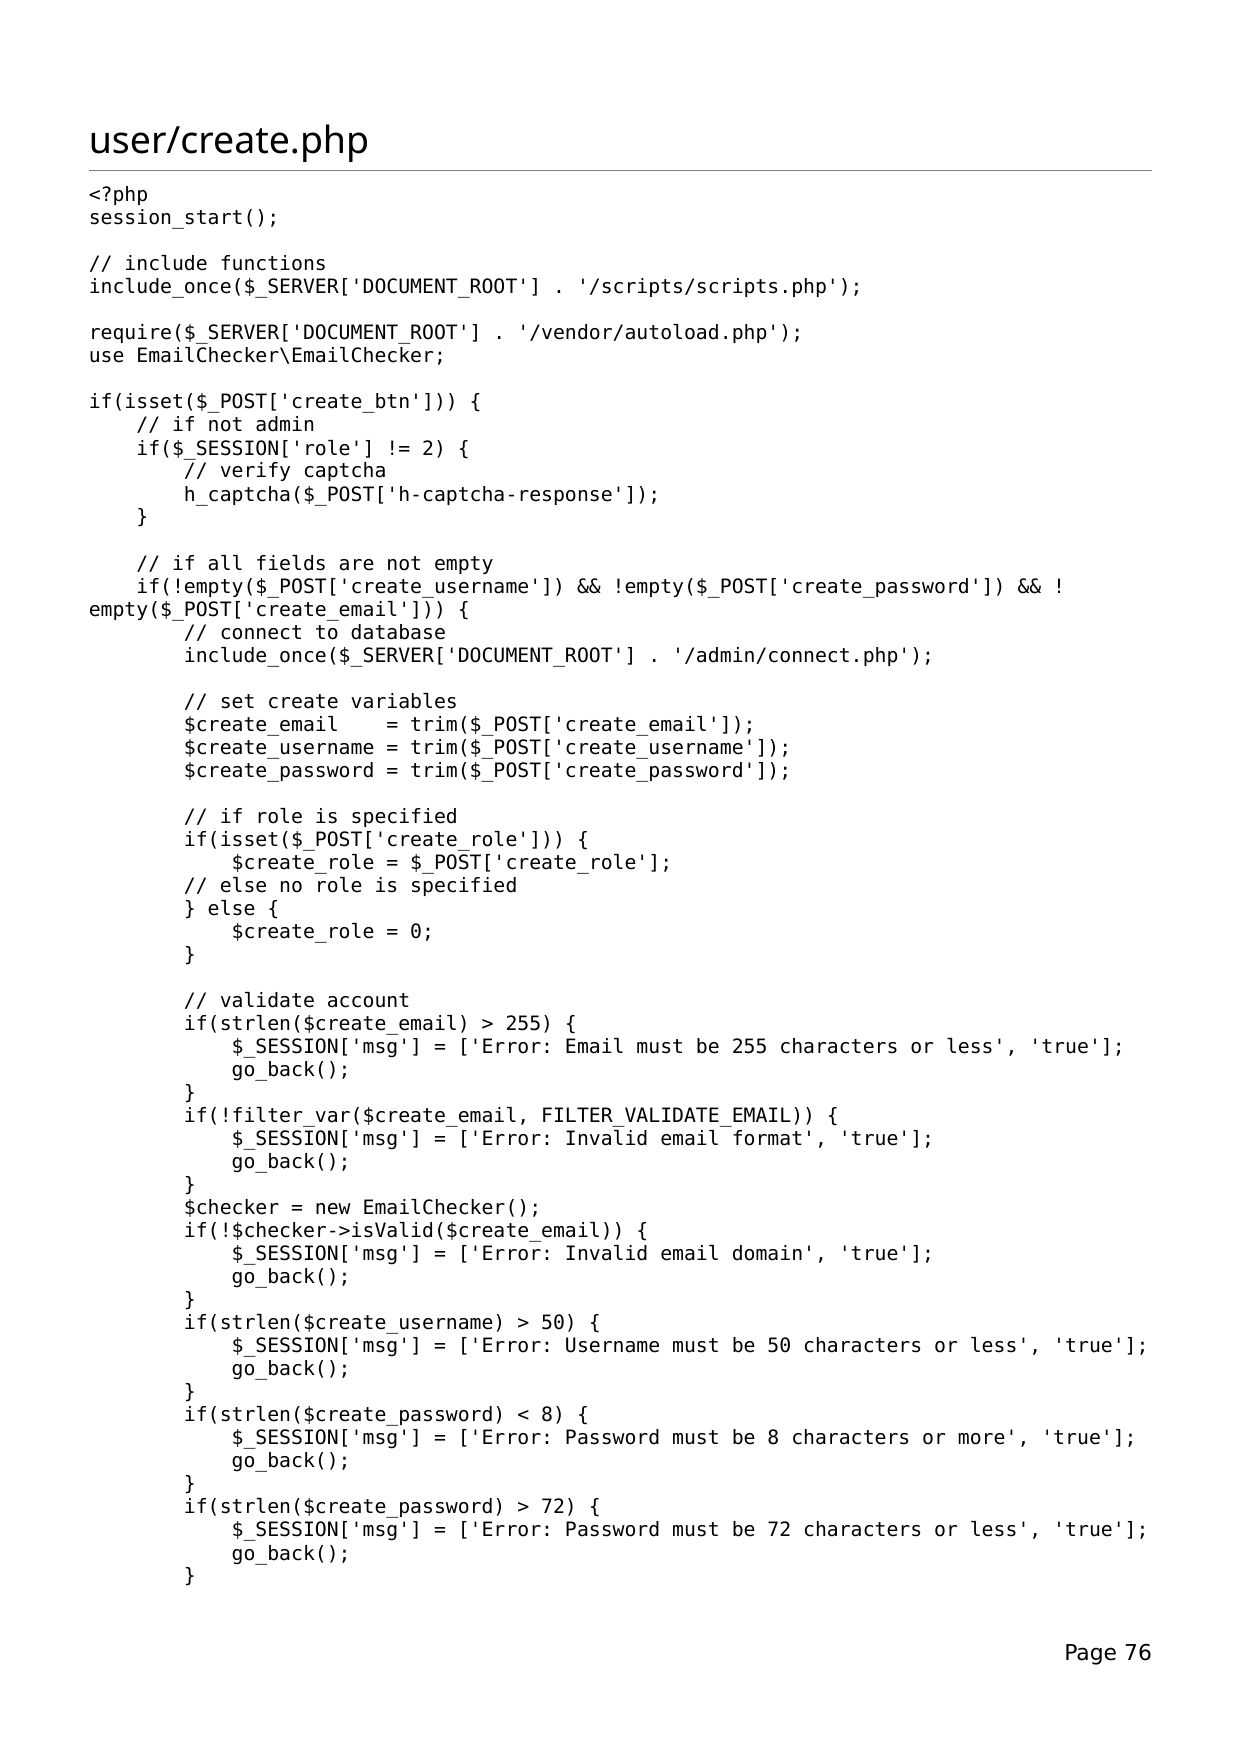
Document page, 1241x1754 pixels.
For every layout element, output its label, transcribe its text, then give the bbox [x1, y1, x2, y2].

text if(!empty($_POST['create_username']) && !empty($_POST['create_password']) && !empty($_POST['create_email'])) { [88, 575, 1152, 621]
text $create_role = 0; [88, 920, 1152, 943]
text $_SESSION['msg'] = ['Error: Password must be 72 characters or less', 'true']; [88, 1518, 1152, 1542]
text // set create variables [88, 690, 1152, 713]
text $_SESSION['msg'] = ['Error: Invalid email domain', 'true']; [88, 1242, 1152, 1265]
text session_start(); [88, 206, 1152, 229]
text $_SESSION['msg'] = ['Error: Username must be 50 characters or less', 'true']; [88, 1334, 1152, 1357]
text } [88, 506, 1152, 529]
text go_back(); [88, 1150, 1152, 1173]
text // else no role is specified [88, 874, 1152, 897]
text if(strlen($create_password) < 8) { [88, 1403, 1152, 1426]
text $checker = new EmailChecker(); [88, 1196, 1152, 1219]
text if(isset($_POST['create_role'])) { [88, 828, 1152, 851]
text } [88, 943, 1152, 966]
text include_once($_SERVER['DOCUMENT_ROOT'] . '/admin/connect.php'); [88, 644, 1152, 667]
text h_captcha($_POST['h-captcha-response']); [88, 483, 1152, 506]
text } [88, 1380, 1152, 1403]
text $create_role = $_POST['create_role']; [88, 851, 1152, 874]
text // if role is specified [88, 805, 1152, 828]
text include_once($_SERVER['DOCUMENT_ROOT'] . '/scripts/scripts.php'); [88, 275, 1152, 298]
text go_back(); [88, 1058, 1152, 1081]
subtitle user/create.php [88, 113, 1152, 171]
text $_SESSION['msg'] = ['Error: Invalid email format', 'true']; [88, 1127, 1152, 1150]
text } else { [88, 897, 1152, 920]
text } [88, 1472, 1152, 1496]
text go_back(); [88, 1449, 1152, 1472]
text require($_SERVER['DOCUMENT_ROOT'] . '/vendor/autoload.php'); [88, 321, 1152, 344]
text go_back(); [88, 1542, 1152, 1564]
text } [88, 1564, 1152, 1588]
text go_back(); [88, 1357, 1152, 1380]
text // if not admin [88, 413, 1152, 437]
text if(strlen($create_email) > 255) { [88, 1012, 1152, 1035]
text // connect to database [88, 621, 1152, 644]
text <?php [88, 183, 1152, 206]
text if(!$checker->isValid($create_email)) { [88, 1219, 1152, 1242]
text $create_username = trim($_POST['create_username']); [88, 736, 1152, 759]
text $_SESSION['msg'] = ['Error: Password must be 8 characters or more', 'true']; [88, 1426, 1152, 1449]
text if($_SESSION['role'] != 2) { [88, 437, 1152, 459]
text if(!filter_var($create_email, FILTER_VALIDATE_EMAIL)) { [88, 1104, 1152, 1127]
text $_SESSION['msg'] = ['Error: Email must be 255 characters or less', 'true']; [88, 1035, 1152, 1058]
text if(strlen($create_username) > 50) { [88, 1311, 1152, 1334]
text $create_password = trim($_POST['create_password']); [88, 759, 1152, 782]
text use EmailChecker\EmailChecker; [88, 344, 1152, 367]
text go_back(); [88, 1265, 1152, 1288]
text if(strlen($create_password) > 72) { [88, 1496, 1152, 1518]
text // if all fields are not empty [88, 552, 1152, 575]
text if(isset($_POST['create_btn'])) { [88, 391, 1152, 413]
text $create_email = trim($_POST['create_email']); [88, 713, 1152, 736]
text } [88, 1288, 1152, 1311]
text } [88, 1173, 1152, 1196]
text // include functions [88, 252, 1152, 275]
text // verify captcha [88, 459, 1152, 483]
text } [88, 1081, 1152, 1104]
text // validate account [88, 989, 1152, 1012]
